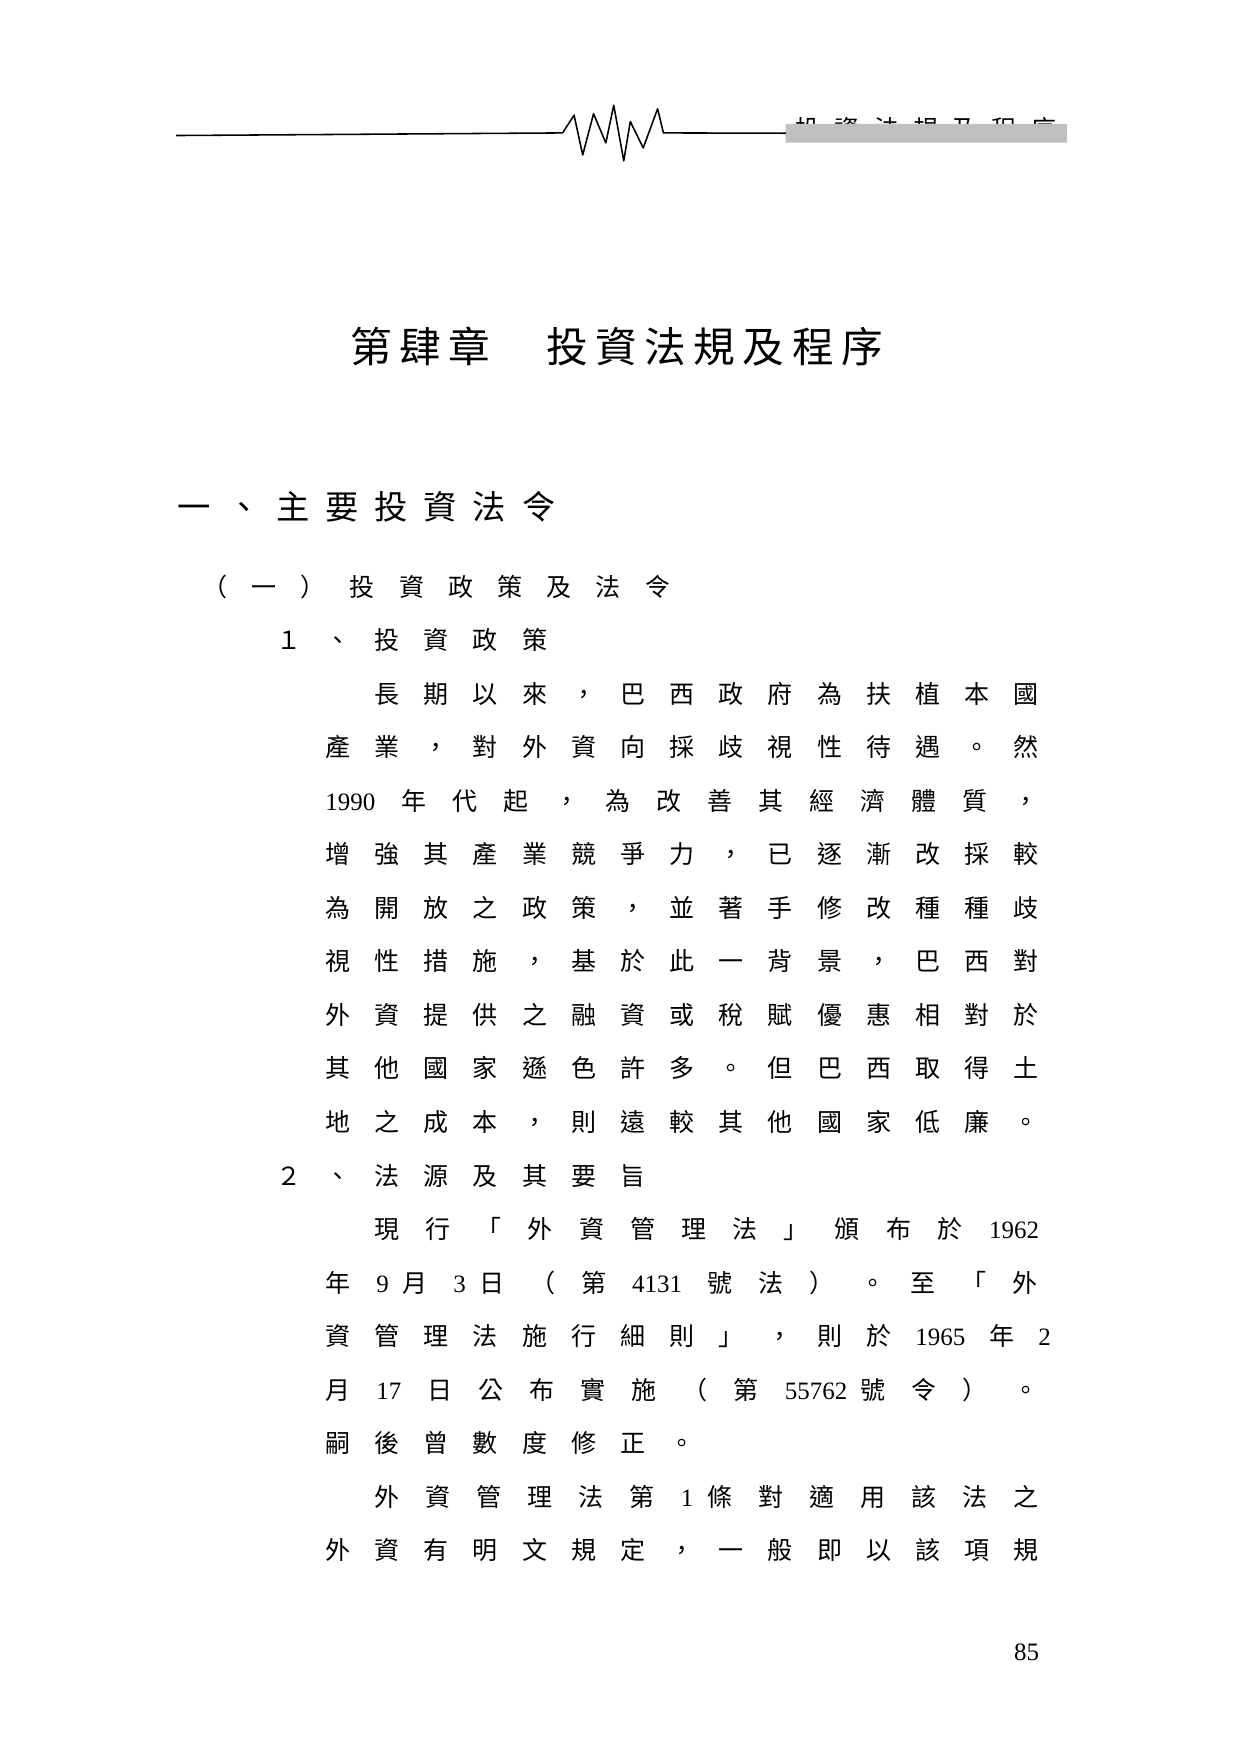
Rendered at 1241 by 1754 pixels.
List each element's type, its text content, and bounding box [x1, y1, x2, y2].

text 現行「外資管理法」頒布於1962年9月3日（第4131號法）。至「外資管理法施行細則」，則於1965年2月17日公布實施（第55762號令）。嗣後曾數度修正。 [325, 1201, 1063, 1469]
text 一、主要投資法令 [178, 478, 1063, 532]
text ２、法源及其要旨 [276, 1147, 1063, 1201]
text 長期以來，巴西政府為扶植本國產業，對外資向採歧視性待遇。然1990年代起，為改善其經濟體質，增強其產業競爭力，已逐漸改採較為開放之政策，並著手修改種種歧視性措施，基於此一背景，巴西對外資提供之融資或稅賦優惠相對於其他國家遜色許多。但巴西取得土地之成本，則遠較其他國家低廉。 [325, 666, 1063, 1147]
text （一）投資政策及法令 [202, 558, 1063, 612]
text 外資管理法第1條對適用該法之外資有明文規定，一般即以該項規 [325, 1469, 1063, 1576]
text 第肆章 投資法規及程序 [178, 291, 1063, 398]
text １、投資政策 [276, 612, 1063, 666]
